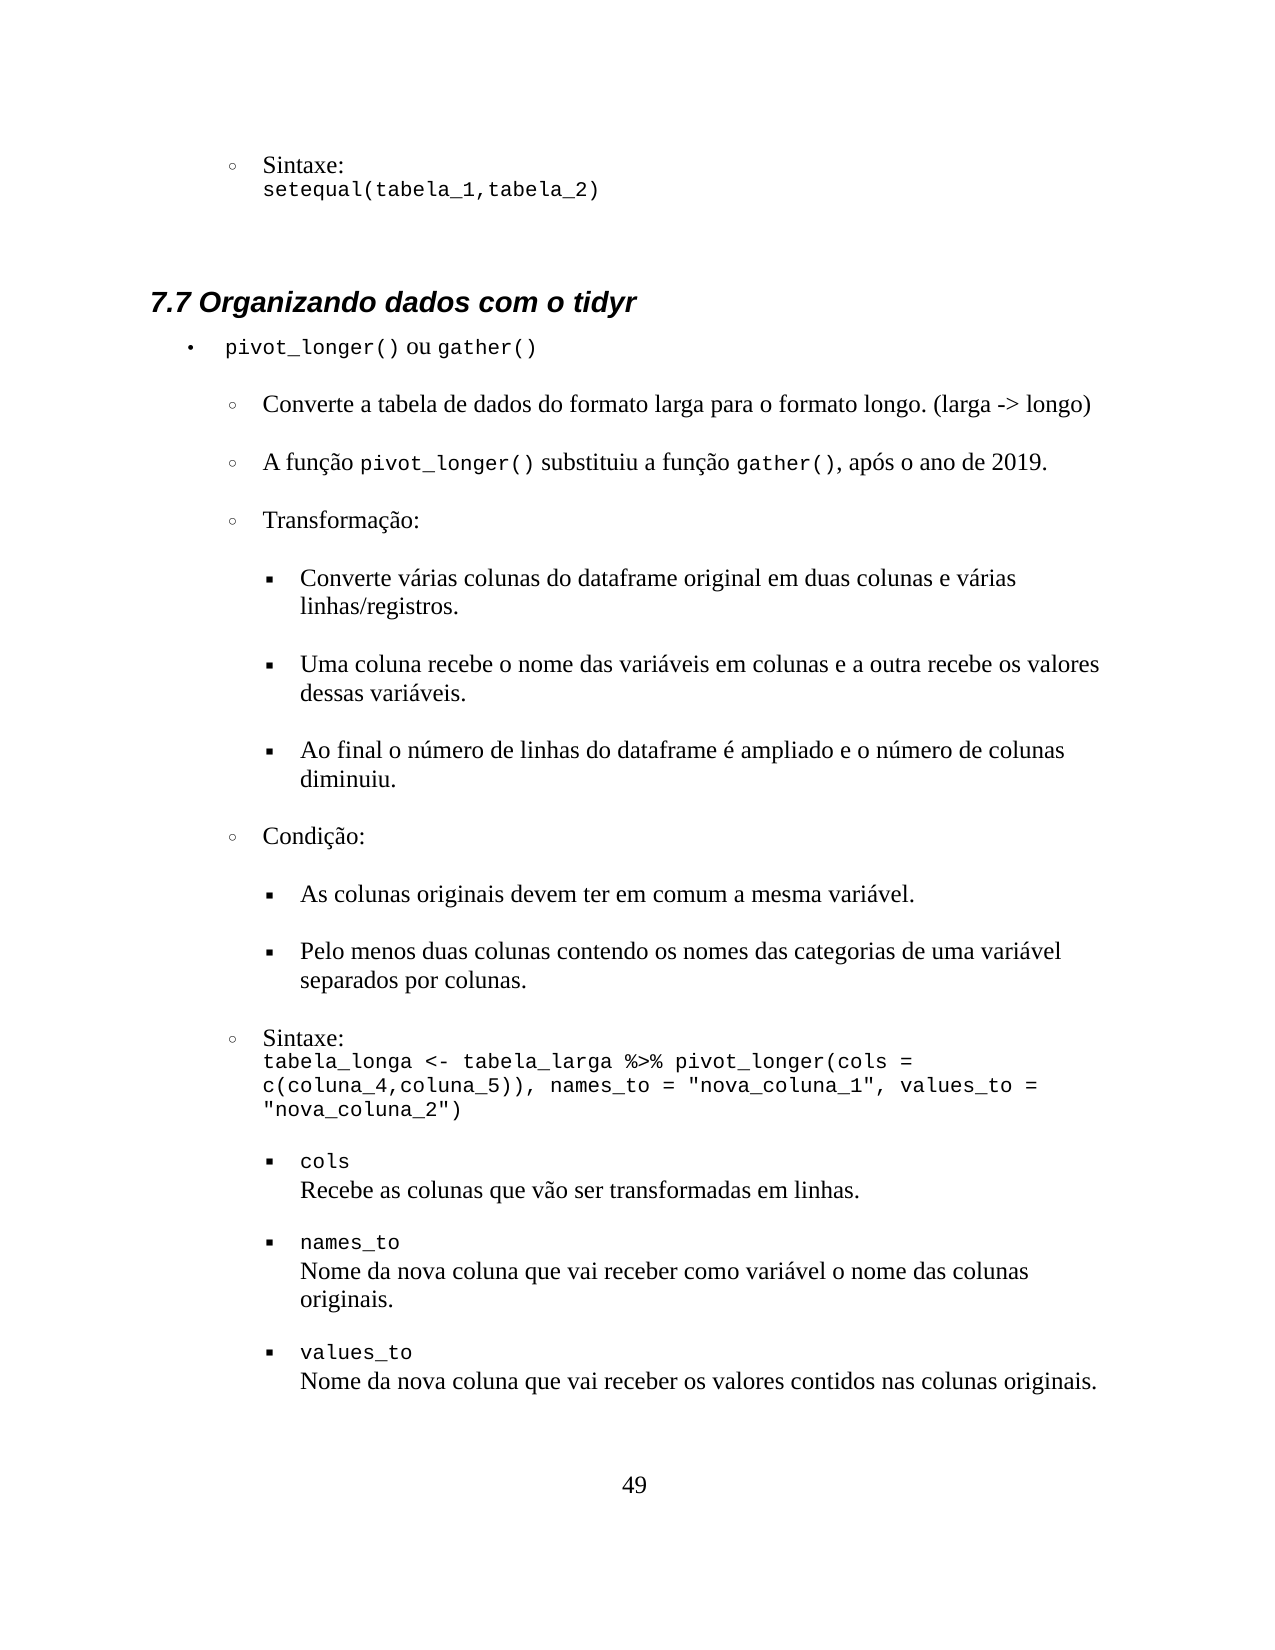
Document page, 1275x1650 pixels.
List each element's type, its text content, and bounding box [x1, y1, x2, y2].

list names_to Nome da nova coluna que vai receber como variável o nome das colunas originais. [262, 1232, 1125, 1342]
list Transformação: [225, 505, 1125, 563]
list Sintaxe: tabela_longa <- tabela_larga %>% pivot_longer(cols = c(coluna_4,coluna_5)), names_to = "nova_coluna_1", values_to = "nova_coluna_2") [225, 1023, 1125, 1151]
list A função pivot_longer() substituiu a função gather(), após o ano de 2019. [225, 447, 1125, 505]
list pivot_longer() ou gather() [187, 331, 1125, 389]
list Condição: [225, 821, 1125, 879]
list values_to Nome da nova coluna que vai receber os valores contidos nas colunas originais. [262, 1342, 1125, 1423]
list cols Recebe as colunas que vão ser transformadas em linhas. [262, 1151, 1125, 1232]
list Converte a tabela de dados do formato larga para o formato longo. (larga -> longo) [225, 389, 1125, 447]
list Ao final o número de linhas do dataframe é ampliado e o número de colunas diminuiu. [262, 735, 1125, 821]
list Converte várias colunas do dataframe original em duas colunas e várias linhas/registros. [262, 563, 1125, 649]
subtitle 7.7 Organizando dados com o tidyr [150, 285, 1125, 318]
list Pelo menos duas colunas contendo os nomes das categorias de uma variável separados por colunas. [262, 936, 1125, 1023]
list Sintaxe: setequal(tabela_1,tabela_2) [225, 150, 1125, 231]
list As colunas originais devem ter em comum a mesma variável. [262, 879, 1125, 936]
list Uma coluna recebe o nome das variáveis em colunas e a outra recebe os valores dessas variáveis. [262, 649, 1125, 735]
